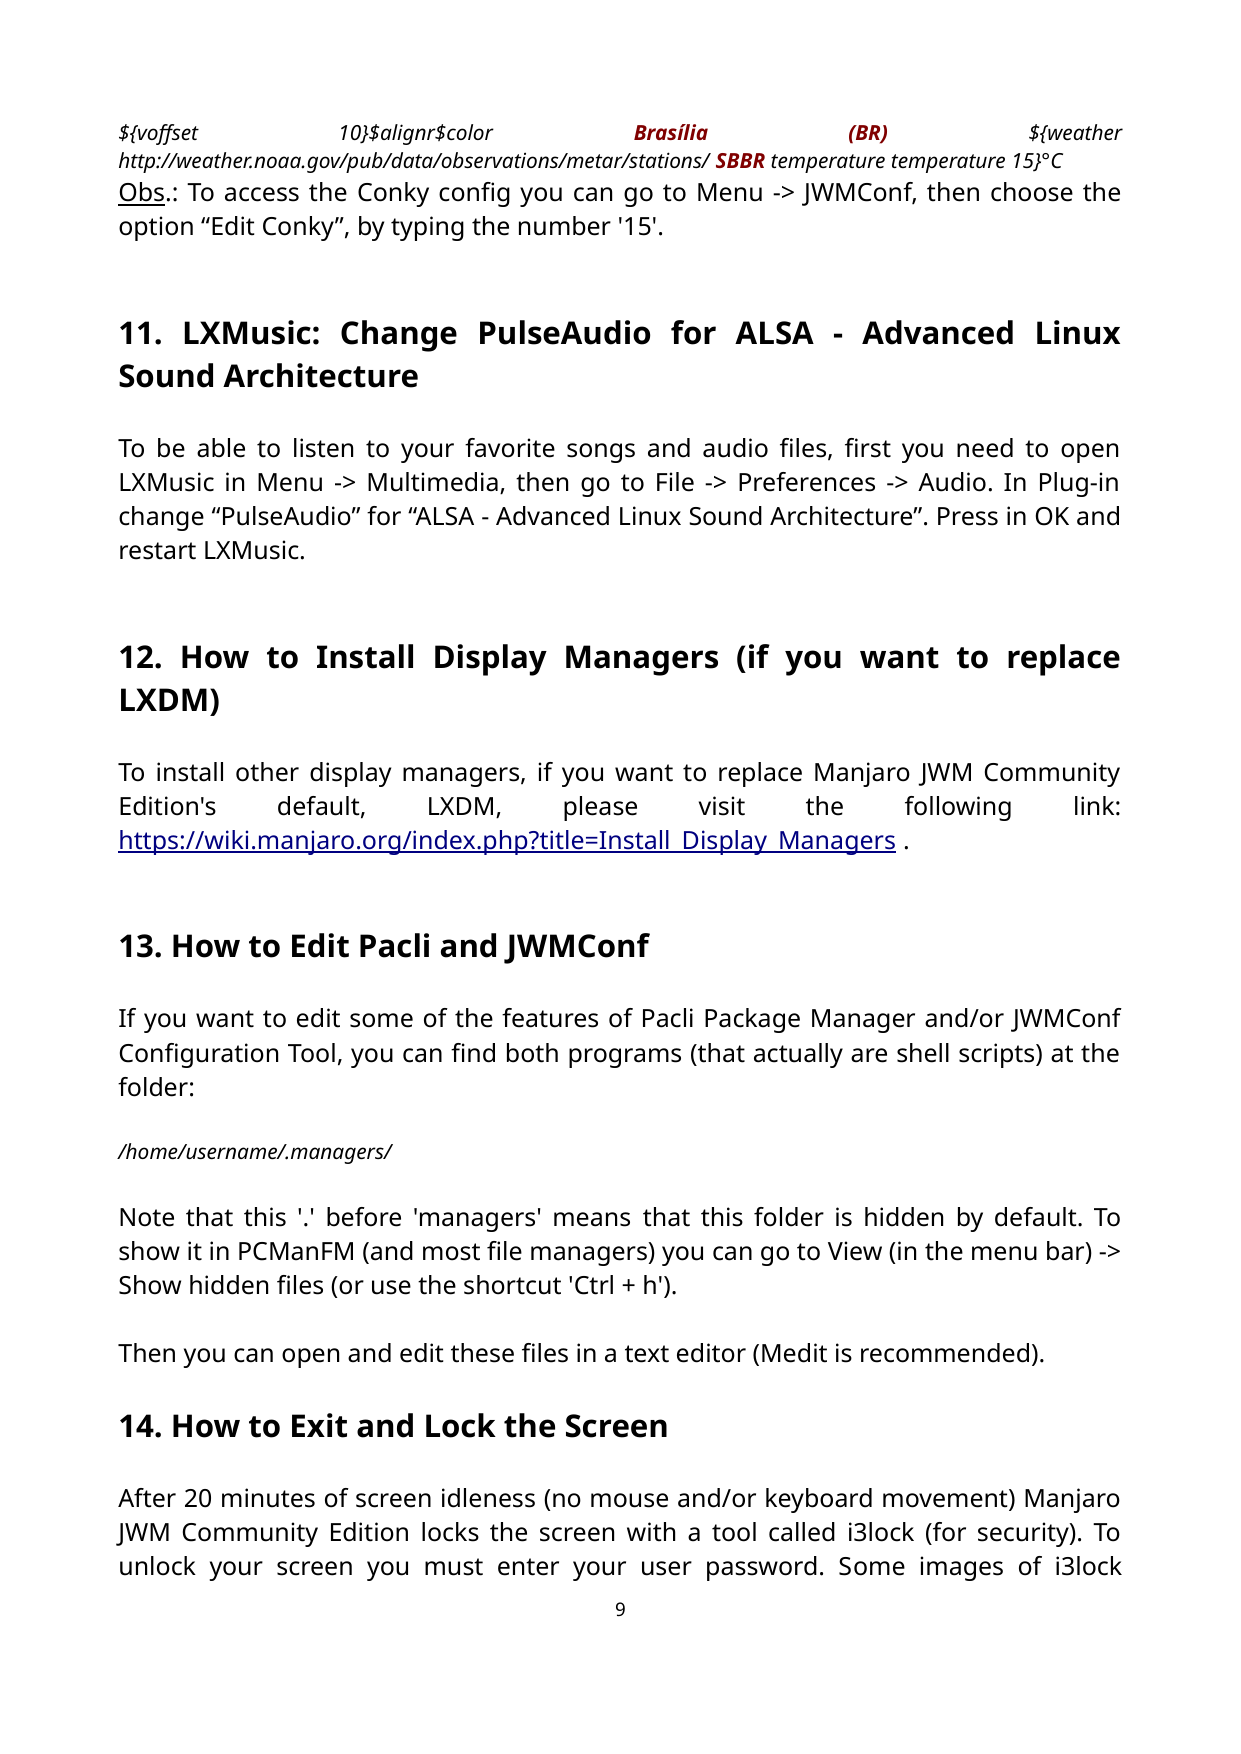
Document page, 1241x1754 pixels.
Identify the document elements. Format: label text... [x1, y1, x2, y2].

text To install other display managers, if you want to replace Manjaro JWM Community Edition's default, LXDM, please visit the following link: https://wiki.manjaro.org/index.php?title=Install_Display_Managers . [118, 754, 1122, 856]
text To be able to listen to your favorite songs and audio files, first you need to open LXMusic in Menu -> Multimedia, then go to File -> Preferences -> Audio. In Plug-in change “PulseAudio” for “ALSA - Advanced Linux Sound Architecture”. Press in OK and restart LXMusic. [118, 431, 1122, 567]
text ${voffset 10}$alignr$color Brasília (BR) ${weather http://weather.noaa.gov/pub/data/observations/metar/stations/ SBBR temperature temperature 15}°C [118, 118, 1122, 175]
text 11. LXMusic: Change PulseAudio for ALSA - Advanced Linux Sound Architecture [118, 311, 1122, 396]
text Note that this '.' before 'managers' means that this folder is hidden by default. To show it in PCManFM (and most file managers) you can go to View (in the menu bar) -> Show hidden files (or use the shortcut 'Ctrl + h'). [118, 1200, 1122, 1302]
text Then you can open and edit these files in a text editor (Medit is recommended). [118, 1336, 1122, 1370]
subtitle 14. How to Exit and Lock the Screen [118, 1404, 1122, 1447]
subtitle 13. How to Edit Pacli and JWMConf [118, 924, 1122, 967]
text Obs.: To access the Conky config you can go to Menu -> JWMConf, then choose the option “Edit Conky”, by typing the number '15'. [118, 175, 1122, 243]
text After 20 minutes of screen idleness (no mouse and/or keyboard movement) Manjaro JWM Community Edition locks the screen with a tool called i3lock (for security). To unlock your screen you must enter your user password. Some images of i3lock [118, 1481, 1122, 1583]
text /home/username/.managers/ [118, 1137, 1122, 1166]
text 12. How to Install Display Managers (if you want to replace LXDM) [118, 635, 1122, 720]
text If you want to edit some of the features of Pacli Package Manager and/or JWMConf Configuration Tool, you can find both programs (that actually are shell scripts) at the folder: [118, 1001, 1122, 1103]
